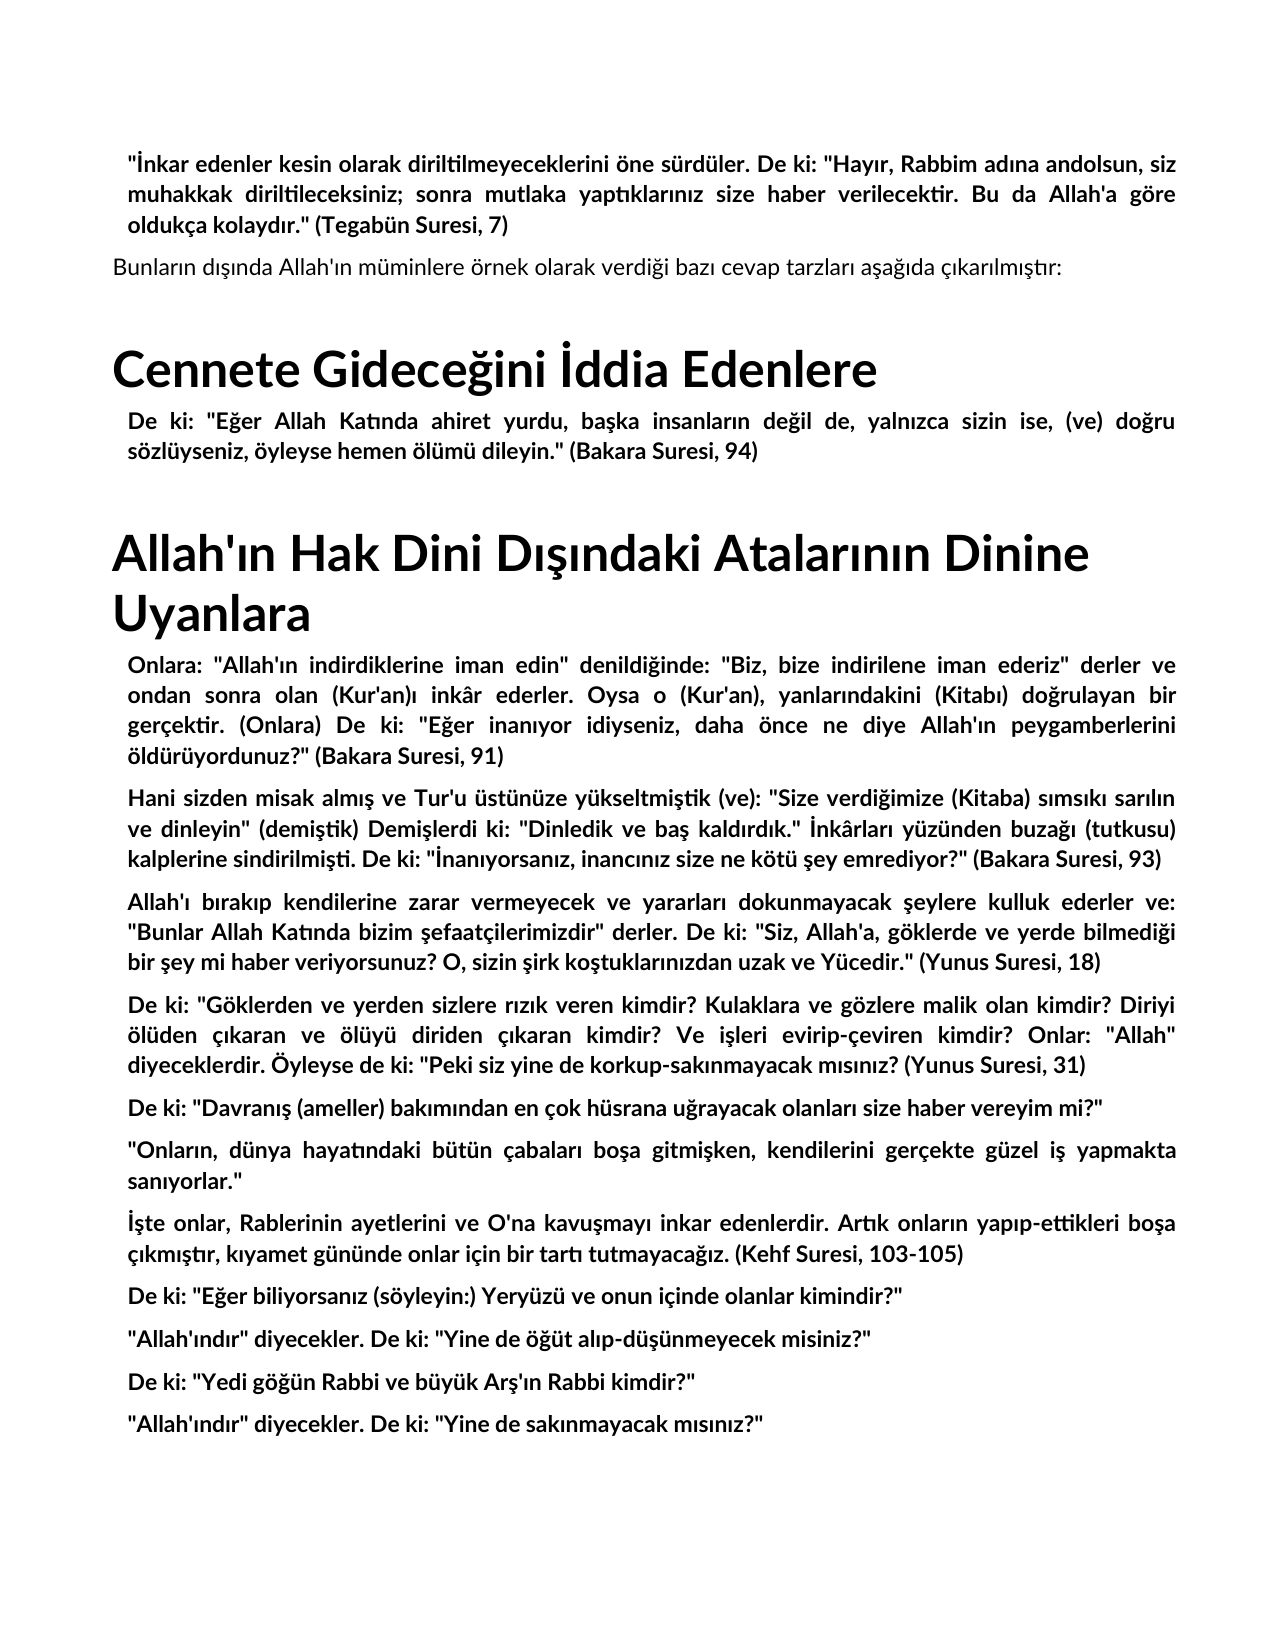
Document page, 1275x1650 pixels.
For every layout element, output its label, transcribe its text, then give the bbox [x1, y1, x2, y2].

text "Allah'ındır" diyecekler. De ki: "Yine de öğüt alıp-düşünmeyecek misiniz?" [127, 1325, 1177, 1352]
text Bunların dışında Allah'ın müminlere örnek olarak verdiği bazı cevap tarzları aşağıda çıkarılmıştır: [75, 253, 1200, 281]
text De ki: "Yedi göğün Rabbi ve büyük Arş'ın Rabbi kimdir?" [127, 1367, 1177, 1395]
text De ki: "Davranış (ameller) bakımından en çok hüsrana uğrayacak olanları size haber vereyim mi?" [127, 1093, 1177, 1121]
text De ki: "Eğer Allah Katında ahiret yurdu, başka insanların değil de, yalnızca sizin ise, (ve) doğru sözlüyseniz, öyleyse hemen ölümü dileyin." (Bakara Suresi, 94) [127, 407, 1177, 464]
text "İnkar edenler kesin olarak diriltilmeyeceklerini öne sürdüler. De ki: "Hayır, Rabbim adına andolsun, siz muhakkak diriltileceksiniz; sonra mutlaka yaptıklarınız size haber verilecektir. Bu da Allah'a göre oldukça kolaydır." (Tegabün Suresi, 7) [127, 150, 1177, 238]
text "Onların, dünya hayatındaki bütün çabaları boşa gitmişken, kendilerini gerçekte güzel iş yapmakta sanıyorlar." [127, 1136, 1177, 1194]
text Allah'ı bırakıp kendilerine zarar vermeyecek ve yararları dokunmayacak şeylere kulluk ederler ve: "Bunlar Allah Katında bizim şefaatçilerimizdir" derler. De ki: "Siz, Allah'a, göklerde ve yerde bilmediği bir şey mi haber veriyorsunuz? O, sizin şirk koştuklarınızdan uzak ve Yücedir." (Yunus Suresi, 18) [127, 887, 1177, 975]
text De ki: "Göklerden ve yerden sizlere rızık veren kimdir? Kulaklara ve gözlere malik olan kimdir? Diriyi ölüden çıkaran ve ölüyü diriden çıkaran kimdir? Ve işleri evirip-çeviren kimdir? Onlar: "Allah" diyeceklerdir. Öyleyse de ki: "Peki siz yine de korkup-sakınmayacak mısınız? (Yunus Suresi, 31) [127, 990, 1177, 1078]
subtitle Allah'ın Hak Dini Dışındaki Atalarının Dinine Uyanlara [112, 522, 1200, 642]
text Hani sizden misak almış ve Tur'u üstünüze yükseltmiştik (ve): "Size verdiğimize (Kitaba) sımsıkı sarılın ve dinleyin" (demiştik) Demişlerdi ki: "Dinledik ve baş kaldırdık." İnkârları yüzünden buzağı (tutkusu) kalplerine sindirilmişti. De ki: "İnanıyorsanız, inancınız size ne kötü şey emrediyor?" (Bakara Suresi, 93) [127, 784, 1177, 872]
text De ki: "Eğer biliyorsanız (söyleyin:) Yeryüzü ve onun içinde olanlar kimindir?" [127, 1282, 1177, 1309]
subtitle Cennete Gideceğini İddia Edenlere [112, 338, 1200, 398]
text Onlara: "Allah'ın indirdiklerine iman edin" denildiğinde: "Biz, bize indirilene iman ederiz" derler ve ondan sonra olan (Kur'an)ı inkâr ederler. Oysa o (Kur'an), yanlarındakini (Kitabı) doğrulayan bir gerçektir. (Onlara) De ki: "Eğer inanıyor idiyseniz, daha önce ne diye Allah'ın peygamberlerini öldürüyordunuz?" (Bakara Suresi, 91) [127, 651, 1177, 769]
text "Allah'ındır" diyecekler. De ki: "Yine de sakınmayacak mısınız?" [127, 1410, 1177, 1438]
text İşte onlar, Rablerinin ayetlerini ve O'na kavuşmayı inkar edenlerdir. Artık onların yapıp-ettikleri boşa çıkmıştır, kıyamet gününde onlar için bir tartı tutmayacağız. (Kehf Suresi, 103-105) [127, 1209, 1177, 1267]
